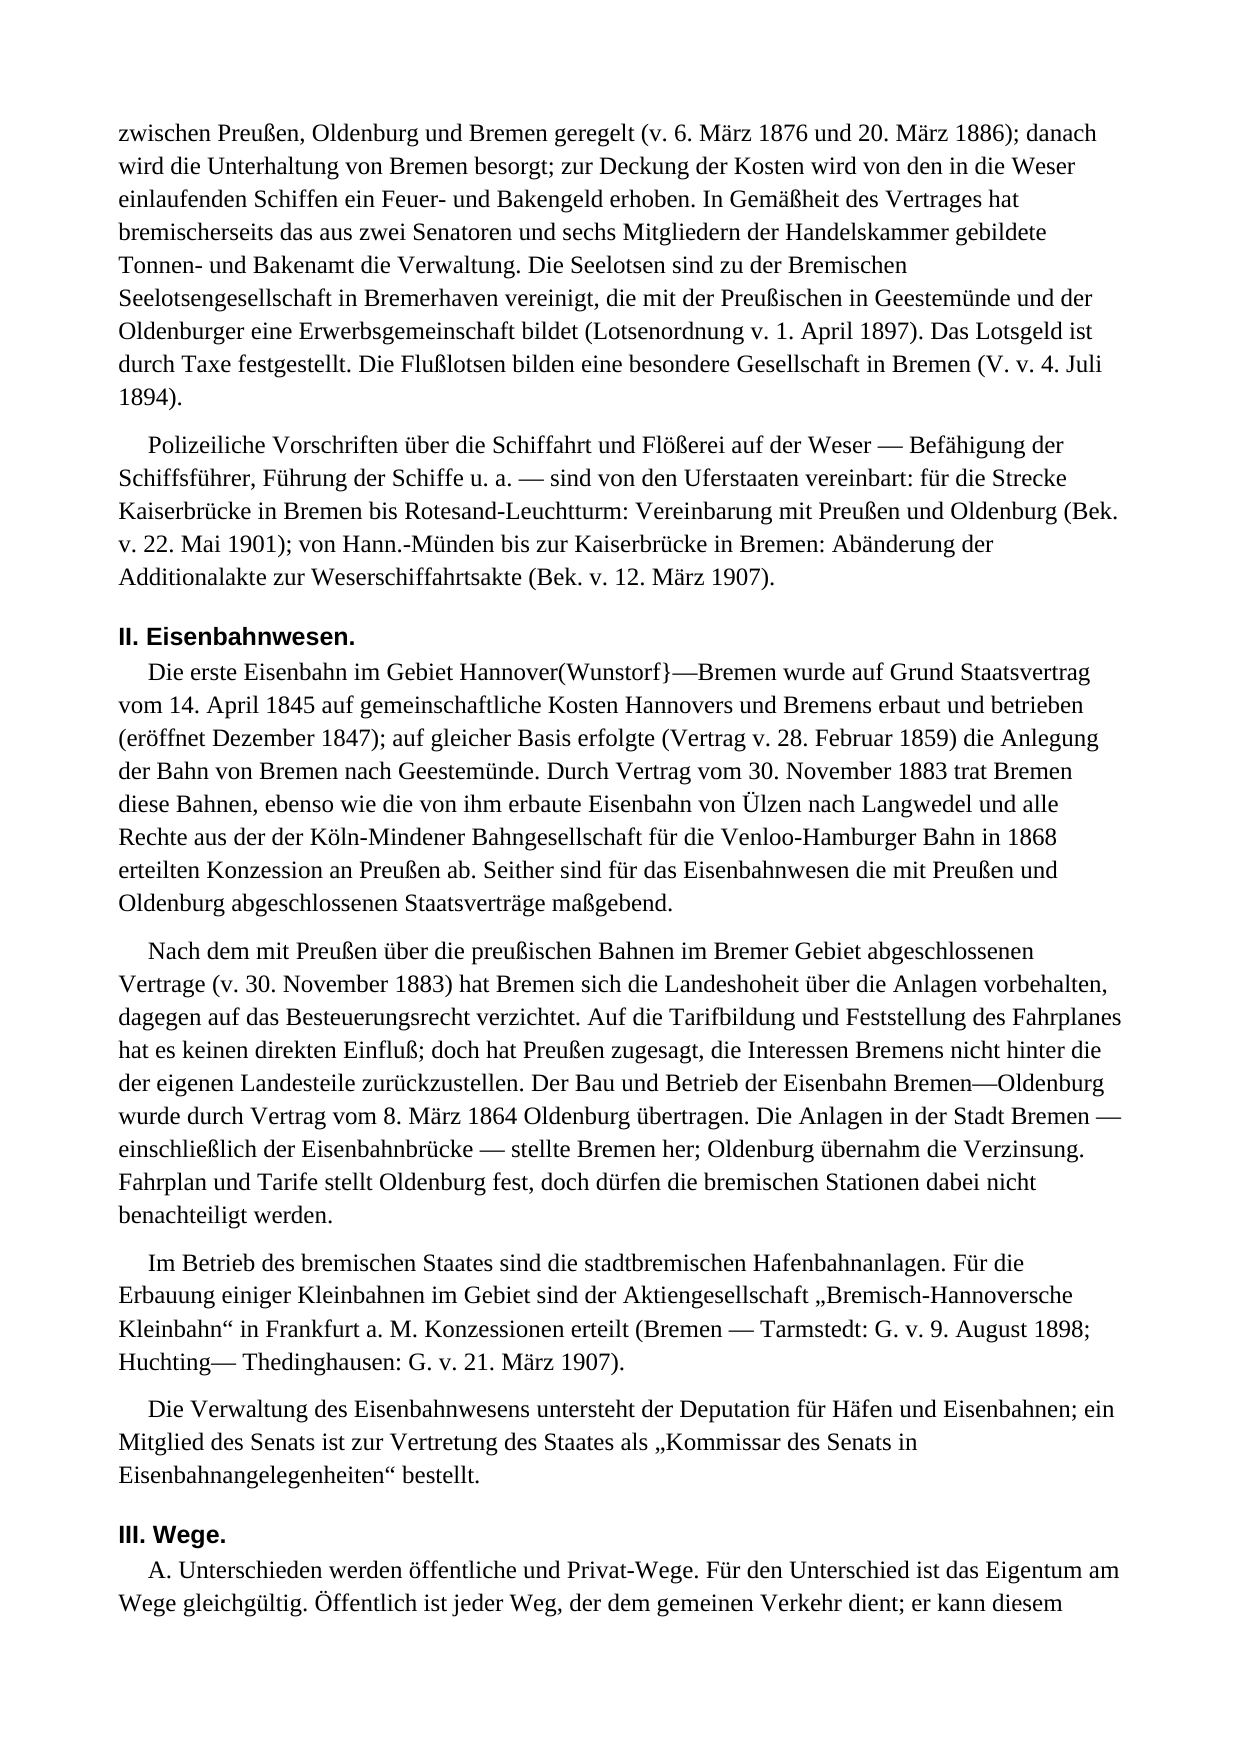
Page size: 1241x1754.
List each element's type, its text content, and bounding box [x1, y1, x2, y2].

text Nach dem mit Preußen über die preußischen Bahnen im Bremer Gebiet abgeschlossenen Vertrage (v. 30. November 1883) hat Bremen sich die Landeshoheit über die Anlagen vorbehalten, dagegen auf das Besteuerungsrecht verzichtet. Auf die Tarifbildung und Feststellung des Fahrplanes hat es keinen direkten Einfluß; doch hat Preußen zugesagt, die Interessen Bremens nicht hinter die der eigenen Landesteile zurückzustellen. Der Bau und Betrieb der Eisenbahn Bremen—Oldenburg wurde durch Vertrag vom 8. März 1864 Oldenburg übertragen. Die Anlagen in der Stadt Bremen — einschließlich der Eisenbahnbrücke — stellte Bremen her; Oldenburg übernahm die Verzinsung. Fahrplan und Tarife stellt Oldenburg fest, doch dürfen die bremischen Stationen dabei nicht benachteiligt werden. [118, 936, 1122, 1229]
text Die Verwaltung des Eisenbahnwesens untersteht der Deputation für Häfen und Eisenbahnen; ein Mitglied des Senats ist zur Vertretung des Staates als „Kommissar des Senats in Eisenbahnangelegenheiten“ bestellt. [118, 1394, 1122, 1489]
subtitle III. Wege. [118, 1520, 1122, 1549]
text Polizeiliche Vorschriften über die Schiffahrt und Flößerei auf der Weser — Befähigung der Schiffsführer, Führung der Schiffe u. a. — sind von den Uferstaaten vereinbart: für die Strecke Kaiserbrücke in Bremen bis Rotesand-Leuchtturm: Vereinbarung mit Preußen und Oldenburg (Bek. v. 22. Mai 1901); von Hann.-Münden bis zur Kaiserbrücke in Bremen: Abänderung der Additionalakte zur Weserschiffahrtsakte (Bek. v. 12. März 1907). [118, 430, 1122, 591]
text A. Unterschieden werden öffentliche und Privat-Wege. Für den Unterschied ist das Eigentum am Wege gleichgültig. Öffentlich ist jeder Weg, der dem gemeinen Verkehr dient; er kann diesem [118, 1555, 1122, 1617]
text zwischen Preußen, Oldenburg und Bremen geregelt (v. 6. März 1876 und 20. März 1886); danach wird die Unterhaltung von Bremen besorgt; zur Deckung der Kosten wird von den in die Weser einlaufenden Schiffen ein Feuer- und Bakengeld erhoben. In Gemäßheit des Vertrages hat bremischerseits das aus zwei Senatoren und sechs Mitgliedern der Handelskammer gebildete Tonnen- und Bakenamt die Verwaltung. Die Seelotsen sind zu der Bremischen Seelotsengesellschaft in Bremerhaven vereinigt, die mit der Preußischen in Geestemünde und der Oldenburger eine Erwerbsgemeinschaft bildet (Lotsenordnung v. 1. April 1897). Das Lotsgeld ist durch Taxe festgestellt. Die Flußlotsen bilden eine besondere Gesellschaft in Bremen (V. v. 4. Juli 1894). [118, 118, 1122, 411]
text Im Betrieb des bremischen Staates sind die stadtbremischen Hafenbahnanlagen. Für die Erbauung einiger Kleinbahnen im Gebiet sind der Aktiengesellschaft „Bremisch-Hannoversche Kleinbahn“ in Frankfurt a. M. Konzessionen erteilt (Bremen — Tarmstedt: G. v. 9. August 1898; Huchting— Thedinghausen: G. v. 21. März 1907). [118, 1248, 1122, 1375]
text Die erste Eisenbahn im Gebiet Hannover(Wunstorf}—Bremen wurde auf Grund Staatsvertrag vom 14. April 1845 auf gemeinschaftliche Kosten Hannovers und Bremens erbaut und betrieben (eröffnet Dezember 1847); auf gleicher Basis erfolgte (Vertrag v. 28. Februar 1859) die Anlegung der Bahn von Bremen nach Geestemünde. Durch Vertrag vom 30. November 1883 trat Bremen diese Bahnen, ebenso wie die von ihm erbaute Eisenbahn von Ülzen nach Langwedel und alle Rechte aus der der Köln-Mindener Bahngesellschaft für die Venloo-Hamburger Bahn in 1868 erteilten Konzession an Preußen ab. Seither sind für das Eisenbahnwesen die mit Preußen und Oldenburg abgeschlossenen Staatsverträge maßgebend. [118, 657, 1122, 917]
subtitle II. Eisenbahnwesen. [118, 622, 1122, 651]
